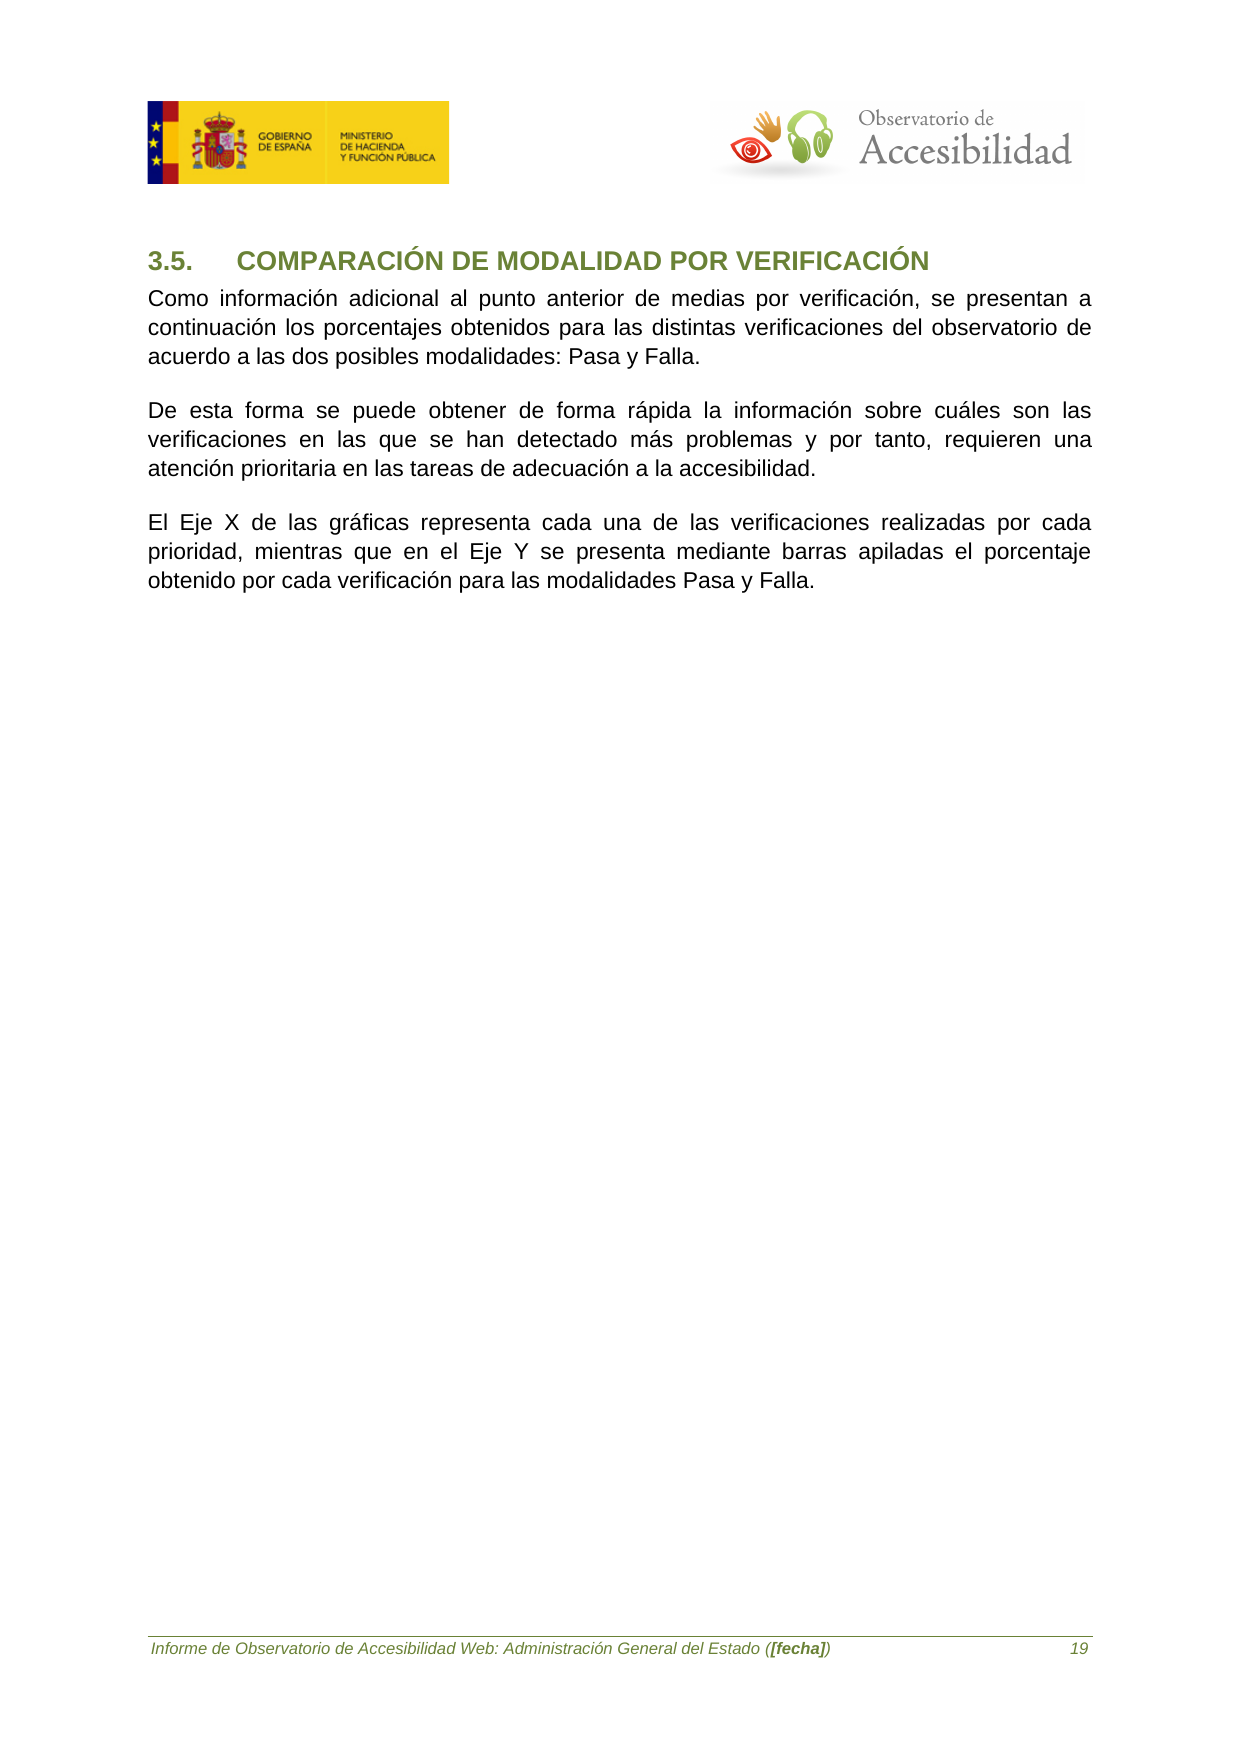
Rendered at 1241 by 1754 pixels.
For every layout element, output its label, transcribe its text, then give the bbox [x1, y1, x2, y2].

text El Eje X de las gráficas representa cada una de las verificaciones realizadas por cada prioridad, mientras que en el Eje Y se presenta mediante barras apiladas el porcentaje obtenido por cada verificación para las modalidades Pasa y Falla. [148, 509, 1092, 593]
text De esta forma se puede obtener de forma rápida la información sobre cuáles son las verificaciones en las que se han detectado más problemas y por tanto, requieren una atención prioritaria en las tareas de adecuación a la accesibilidad. [148, 397, 1092, 481]
text Como información adicional al punto anterior de medias por verificación, se presentan a continuación los porcentajes obtenidos para las distintas verificaciones del observatorio de acuerdo a las dos posibles modalidades: Pasa y Falla. [148, 285, 1092, 369]
subtitle Comparación de Modalidad por Verificación [148, 245, 1092, 276]
picture [147, 101, 450, 184]
picture [710, 101, 1086, 184]
